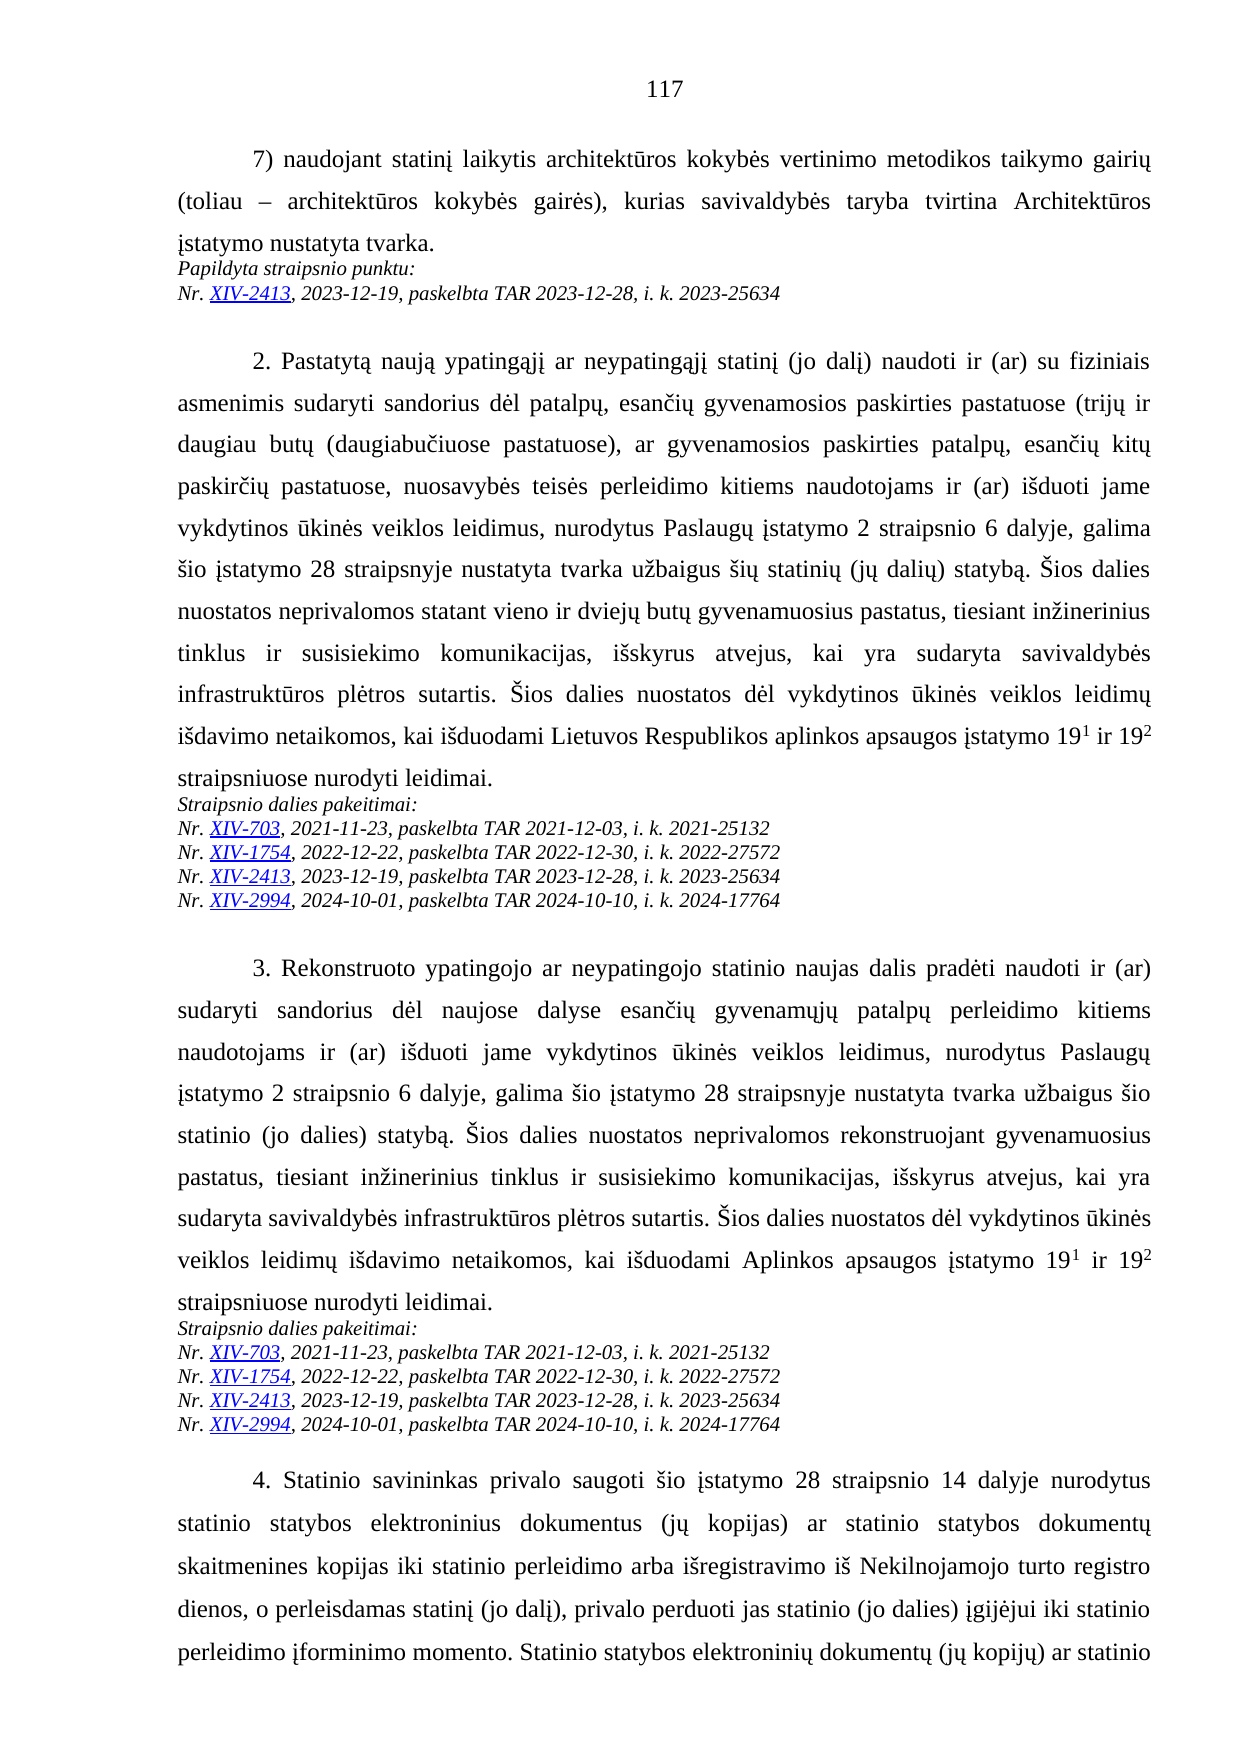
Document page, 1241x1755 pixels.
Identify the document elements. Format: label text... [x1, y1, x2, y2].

text Papildyta straipsnio punktu: [177, 256, 1152, 280]
text Nr. XIV-703, 2021-11-23, paskelbta TAR 2021-12-03, i. k. 2021-25132 [177, 1340, 1152, 1364]
text Nr. XIV-1754, 2022-12-22, paskelbta TAR 2022-12-30, i. k. 2022-27572 [177, 840, 1152, 864]
text Nr. XIV-2413, 2023-12-19, paskelbta TAR 2023-12-28, i. k. 2023-25634 [177, 1388, 1152, 1412]
text Straipsnio dalies pakeitimai: [177, 1316, 1152, 1340]
text 3. Rekonstruoto ypatingojo ar neypatingojo statinio naujas dalis pradėti naudoti ir (ar) sudaryti sandorius dėl naujose dalyse esančių gyvenamųjų patalpų perleidimo kitiems naudotojams ir (ar) išduoti jame vykdytinos ūkinės veiklos leidimus, nurodytus Paslaugų įstatymo 2 straipsnio 6 dalyje, galima šio įstatymo 28 straipsnyje nustatyta tvarka užbaigus šio statinio (jo dalies) statybą. Šios dalies nuostatos neprivalomos rekonstruojant gyvenamuosius pastatus, tiesiant inžinerinius tinklus ir susisiekimo komunikacijas, išskyrus atvejus, kai yra sudaryta savivaldybės infrastruktūros plėtros sutartis. Šios dalies nuostatos dėl vykdytinos ūkinės veiklos leidimų išdavimo netaikomos, kai išduodami Aplinkos apsaugos įstatymo 191 ir 192 straipsniuose nurodyti leidimai. [177, 941, 1152, 1316]
text 4. Statinio savininkas privalo saugoti šio įstatymo 28 straipsnio 14 dalyje nurodytus statinio statybos elektroninius dokumentus (jų kopijas) ar statinio statybos dokumentų skaitmenines kopijas iki statinio perleidimo arba išregistravimo iš Nekilnojamojo turto registro dienos, o perleisdamas statinį (jo dalį), privalo perduoti jas statinio (jo dalies) įgijėjui iki statinio perleidimo įforminimo momento. Statinio statybos elektroninių dokumentų (jų kopijų) ar statinio [177, 1465, 1152, 1666]
text 2. Pastatytą naują ypatingąjį ar neypatingąjį statinį (jo dalį) naudoti ir (ar) su fiziniais asmenimis sudaryti sandorius dėl patalpų, esančių gyvenamosios paskirties pastatuose (trijų ir daugiau butų (daugiabučiuose pastatuose), ar gyvenamosios paskirties patalpų, esančių kitų paskirčių pastatuose, nuosavybės teisės perleidimo kitiems naudotojams ir (ar) išduoti jame vykdytinos ūkinės veiklos leidimus, nurodytus Paslaugų įstatymo 2 straipsnio 6 dalyje, galima šio įstatymo 28 straipsnyje nustatyta tvarka užbaigus šių statinių (jų dalių) statybą. Šios dalies nuostatos neprivalomos statant vieno ir dviejų butų gyvenamuosius pastatus, tiesiant inžinerinius tinklus ir susisiekimo komunikacijas, išskyrus atvejus, kai yra sudaryta savivaldybės infrastruktūros plėtros sutartis. Šios dalies nuostatos dėl vykdytinos ūkinės veiklos leidimų išdavimo netaikomos, kai išduodami Lietuvos Respublikos aplinkos apsaugos įstatymo 191 ir 192 straipsniuose nurodyti leidimai. [177, 333, 1152, 792]
text 7) naudojant statinį laikytis architektūros kokybės vertinimo metodikos taikymo gairių (toliau – architektūros kokybės gairės), kurias savivaldybės taryba tvirtina Architektūros įstatymo nustatyta tvarka. [177, 131, 1152, 256]
text Nr. XIV-2413, 2023-12-19, paskelbta TAR 2023-12-28, i. k. 2023-25634 [177, 280, 1152, 304]
text Nr. XIV-703, 2021-11-23, paskelbta TAR 2021-12-03, i. k. 2021-25132 [177, 816, 1152, 840]
text Nr. XIV-2413, 2023-12-19, paskelbta TAR 2023-12-28, i. k. 2023-25634 [177, 864, 1152, 888]
text Nr. XIV-2994, 2024-10-01, paskelbta TAR 2024-10-10, i. k. 2024-17764 [177, 1412, 1152, 1436]
text Nr. XIV-1754, 2022-12-22, paskelbta TAR 2022-12-30, i. k. 2022-27572 [177, 1364, 1152, 1388]
text Nr. XIV-2994, 2024-10-01, paskelbta TAR 2024-10-10, i. k. 2024-17764 [177, 888, 1152, 912]
text Straipsnio dalies pakeitimai: [177, 792, 1152, 816]
